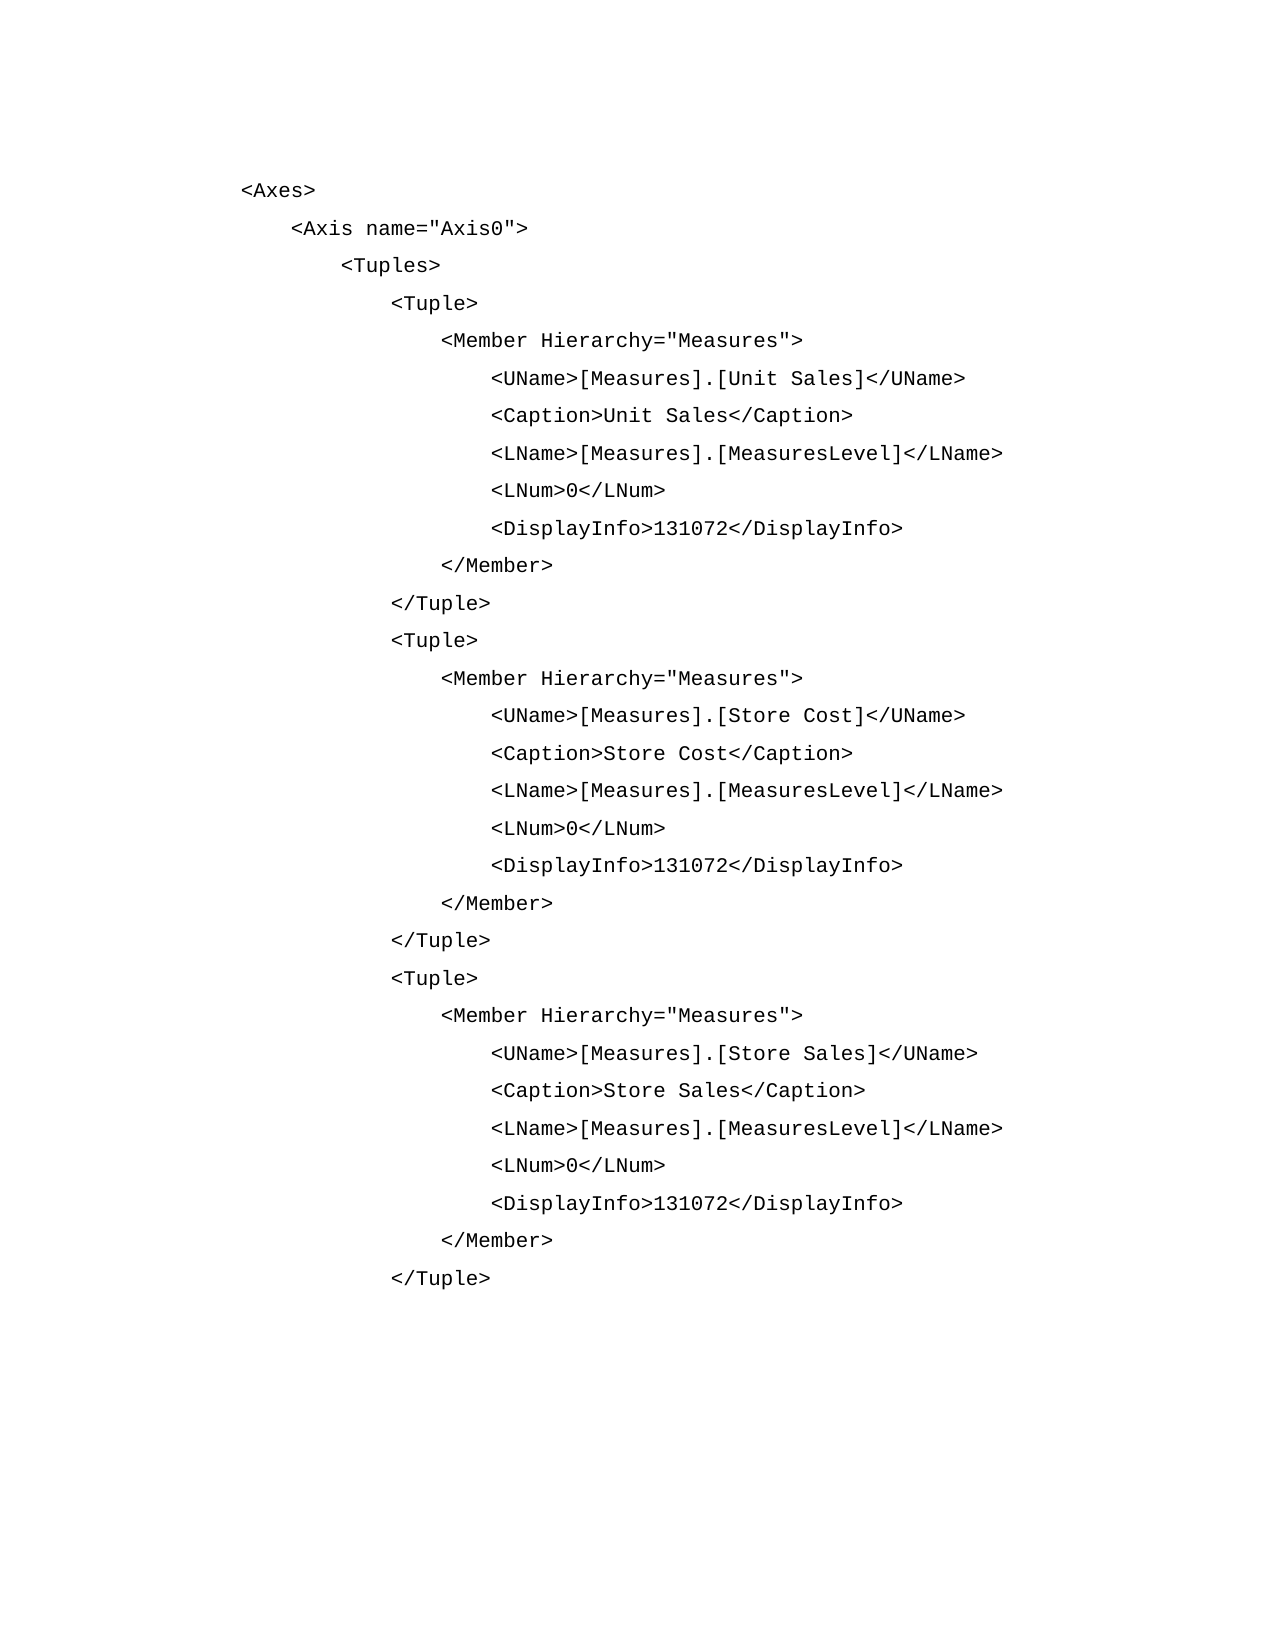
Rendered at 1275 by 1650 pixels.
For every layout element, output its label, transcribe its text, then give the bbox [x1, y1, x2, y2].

text <Tuple> [191, 623, 1128, 654]
text <DisplayInfo>131072</DisplayInfo> [191, 848, 1128, 879]
text <Caption>Store Cost</Caption> [191, 735, 1128, 767]
text <UName>[Measures].[Unit Sales]</UName> [191, 360, 1128, 392]
text <Member Hierarchy="Measures"> [191, 660, 1128, 692]
text </Member> [191, 1223, 1128, 1254]
text <DisplayInfo>131072</DisplayInfo> [191, 1185, 1128, 1217]
text </Member> [191, 885, 1128, 917]
text </Tuple> [191, 1260, 1128, 1292]
text </Tuple> [191, 585, 1128, 617]
text <Axis name="Axis0"> [191, 210, 1128, 242]
text <Tuple> [191, 960, 1128, 992]
text <LName>[Measures].[MeasuresLevel]</LName> [191, 1110, 1128, 1142]
text <Member Hierarchy="Measures"> [191, 323, 1128, 354]
text <LNum>0</LNum> [191, 1148, 1128, 1179]
text </Tuple> [191, 923, 1128, 954]
text <Caption>Store Sales</Caption> [191, 1073, 1128, 1104]
text <UName>[Measures].[Store Cost]</UName> [191, 698, 1128, 729]
text <Member Hierarchy="Measures"> [191, 998, 1128, 1029]
text <LNum>0</LNum> [191, 473, 1128, 504]
text <LName>[Measures].[MeasuresLevel]</LName> [191, 435, 1128, 467]
text <Tuples> [191, 248, 1128, 279]
text <Tuple> [191, 285, 1128, 317]
text <Axes> [191, 173, 1128, 204]
text <UName>[Measures].[Store Sales]</UName> [191, 1035, 1128, 1067]
text <LName>[Measures].[MeasuresLevel]</LName> [191, 773, 1128, 804]
text </Member> [191, 548, 1128, 579]
text <LNum>0</LNum> [191, 810, 1128, 842]
text <Caption>Unit Sales</Caption> [191, 398, 1128, 429]
text <DisplayInfo>131072</DisplayInfo> [191, 510, 1128, 542]
